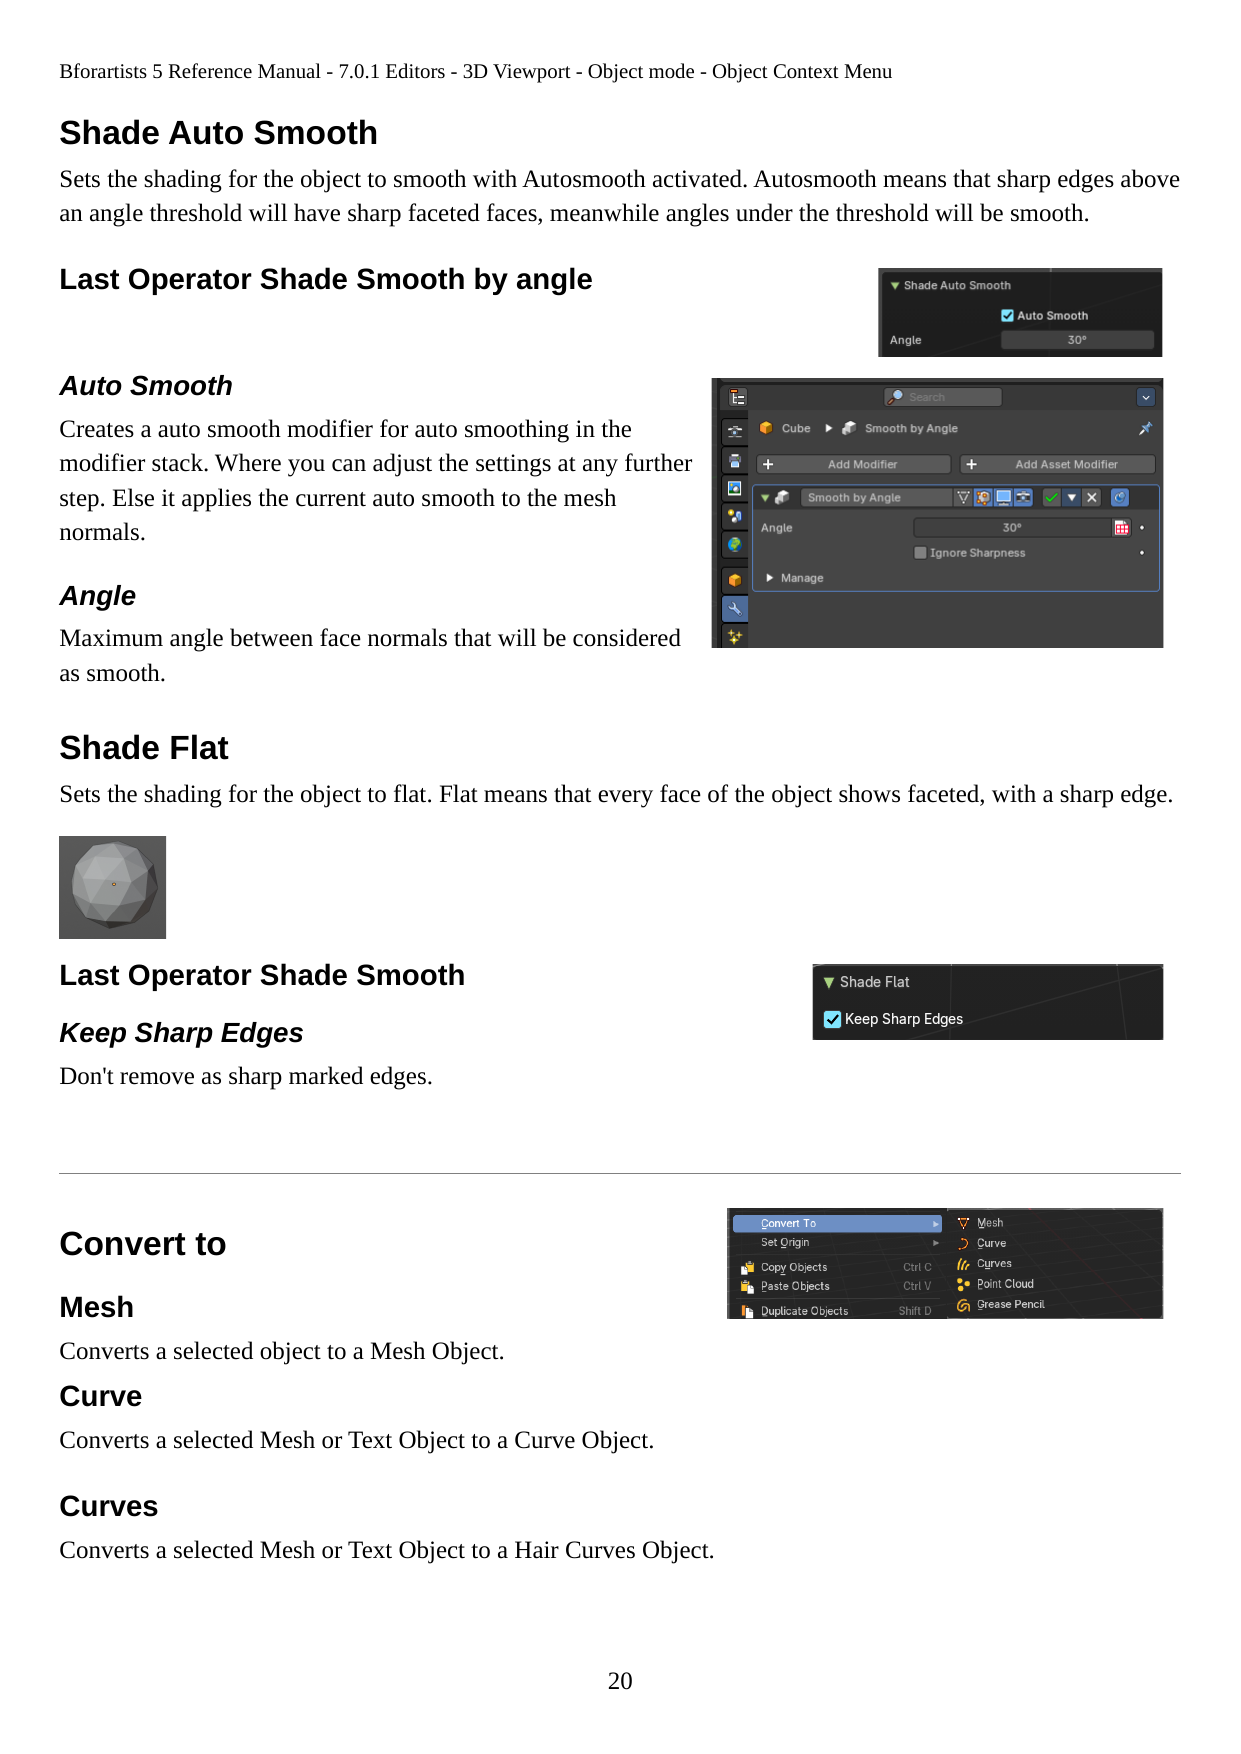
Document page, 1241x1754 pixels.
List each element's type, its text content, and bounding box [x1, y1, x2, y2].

subtitle Keep Sharp Edges [59, 1016, 1181, 1048]
text Don't remove as sharp marked edges. [59, 1061, 1181, 1089]
text Sets the shading for the object to smooth with Autosmooth activated. Autosmooth means that sharp edges above an angle threshold will have sharp faceted faces, meanwhile angles under the threshold will be smooth. [59, 164, 1181, 227]
subtitle Auto Smooth [59, 370, 1181, 402]
picture [727, 1208, 1164, 1319]
list Sets the shading for the object to flat. Flat means that every face of the object shows faceted, with a sharp edge. [59, 779, 1181, 808]
subtitle Last Operator Shade Smooth by angle [59, 262, 1181, 296]
subtitle Last Operator Shade Smooth [59, 958, 1181, 991]
picture [812, 964, 1164, 1040]
subtitle Angle [59, 579, 711, 611]
picture [878, 268, 1163, 357]
subtitle Curves [59, 1489, 1181, 1523]
subtitle Convert to [59, 1224, 727, 1262]
text Converts a selected Mesh or Text Object to a Hair Curves Object. [59, 1535, 1181, 1564]
picture [711, 378, 1164, 648]
subtitle Shade Auto Smooth [59, 113, 1181, 151]
text Converts a selected object to a Mesh Object. [59, 1336, 1181, 1364]
subtitle Shade Flat [59, 728, 1181, 766]
subtitle [1164, 1224, 1181, 1262]
text Converts a selected Mesh or Text Object to a Curve Object. [59, 1425, 1181, 1454]
subtitle Mesh [59, 1289, 1181, 1323]
subtitle [1164, 579, 1181, 611]
text Maximum angle between face normals that will be considered as smooth. [59, 623, 1181, 687]
subtitle Curve [59, 1379, 1181, 1413]
text Creates a auto smooth modifier for auto smoothing in the modifier stack. Where you can adjust the settings at any further step. Else it applies the current auto smooth to the mesh normals. [59, 414, 711, 546]
picture [59, 836, 167, 939]
